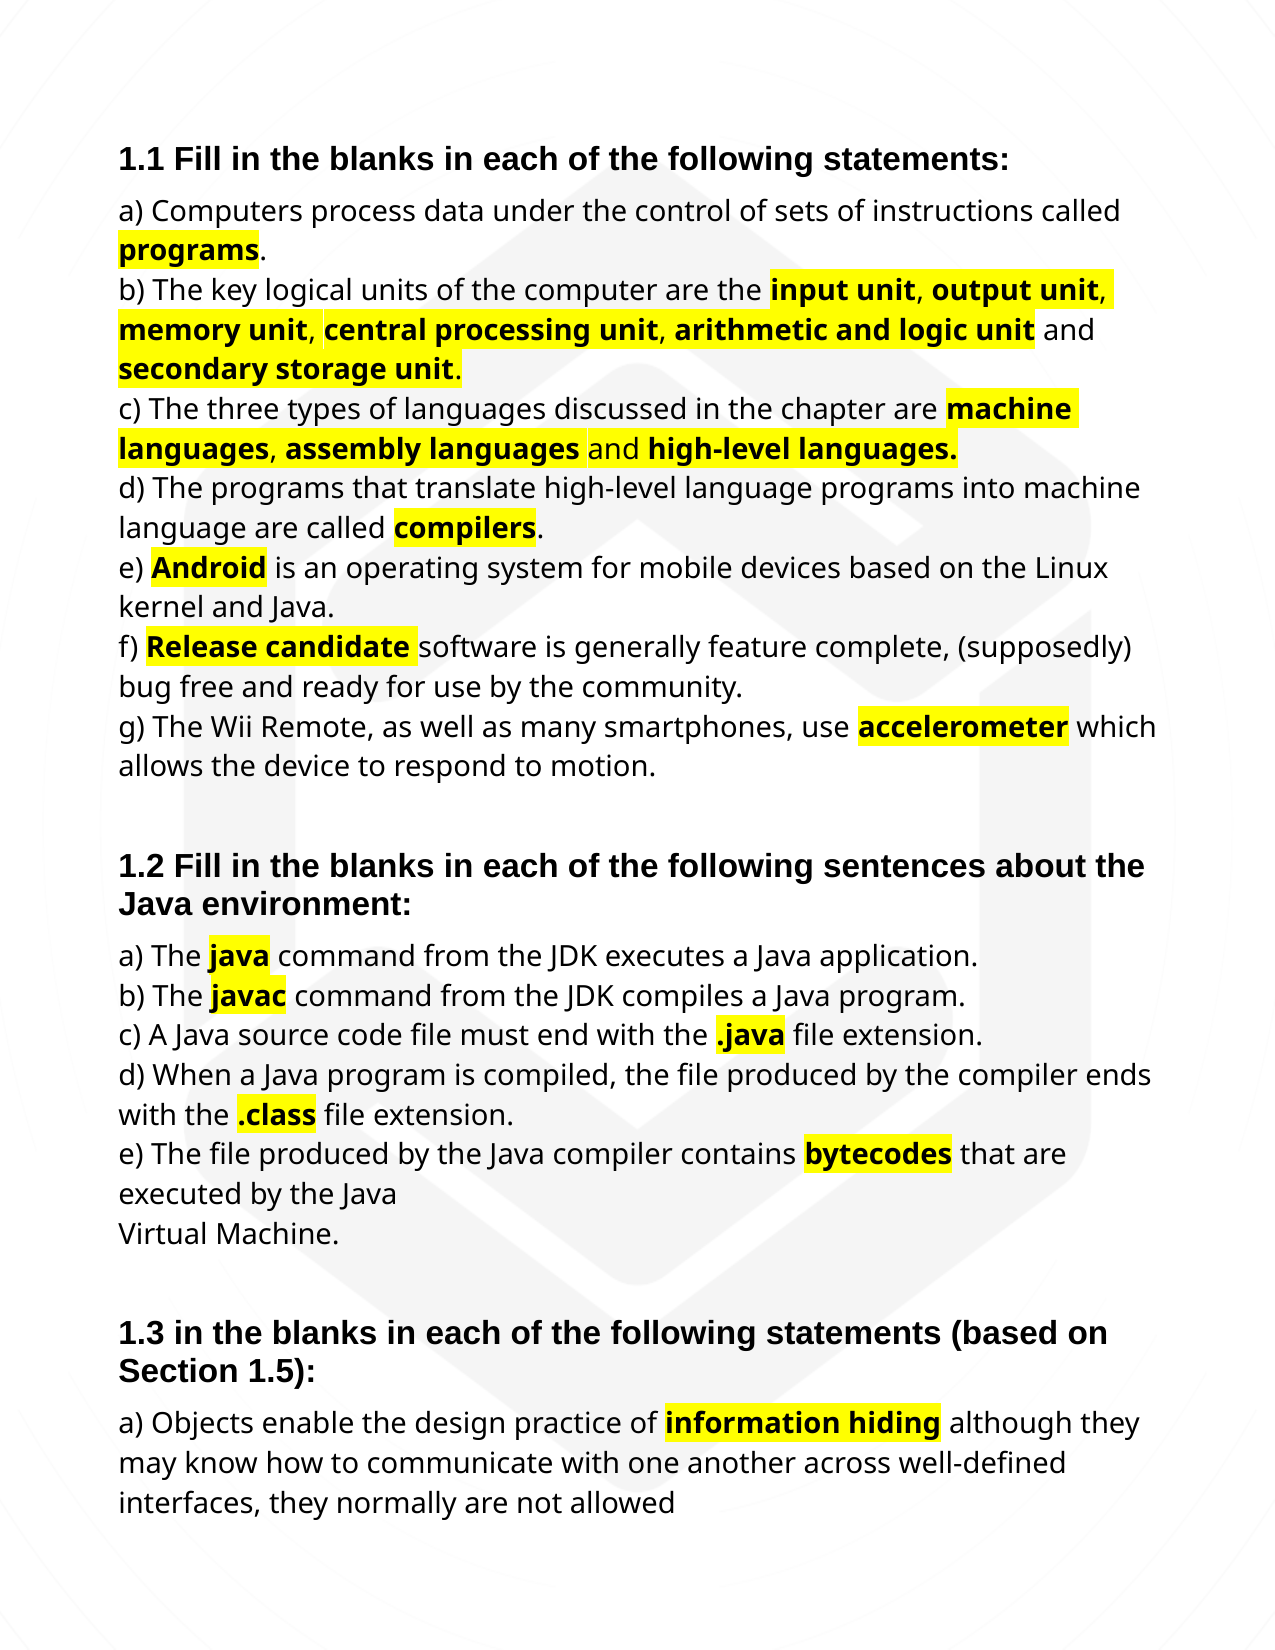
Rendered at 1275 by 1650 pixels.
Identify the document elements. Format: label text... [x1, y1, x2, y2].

subtitle 1.3 in the blanks in each of the following statements (based on Section 1.5): [118, 1313, 1157, 1390]
text b) The javac command from the JDK compiles a Java program. [118, 975, 1157, 1014]
text c) A Java source code file must end with the .java file extension. [118, 1014, 1157, 1054]
text c) The three types of languages discussed in the chapter are machine languages, assembly languages and high-level languages. [118, 388, 1157, 468]
text d) The programs that translate high-level language programs into machine language are called compilers. [118, 468, 1157, 547]
text a) Objects enable the design practice of information hiding although they may know how to communicate with one another across well-defined interfaces, they normally are not allowed [118, 1402, 1157, 1522]
subtitle 1.2 Fill in the blanks in each of the following sentences about the Java environment: [118, 846, 1157, 923]
text g) The Wii Remote, as well as many smartphones, use accelerometer which allows the device to respond to motion. [118, 706, 1157, 785]
text d) When a Java program is compiled, the file produced by the compiler ends with the .class file extension. [118, 1054, 1157, 1133]
text f) Release candidate software is generally feature complete, (supposedly) bug free and ready for use by the community. [118, 626, 1157, 706]
text Virtual Machine. [118, 1213, 1157, 1253]
text e) The file produced by the Java compiler contains bytecodes that are executed by the Java [118, 1133, 1157, 1213]
text a) The java command from the JDK executes a Java application. [118, 935, 1157, 975]
text a) Computers process data under the control of sets of instructions called programs. [118, 190, 1157, 269]
subtitle 1.1 Fill in the blanks in each of the following statements: [118, 139, 1157, 177]
text b) The key logical units of the computer are the input unit, output unit, memory unit, central processing unit, arithmetic and logic unit and secondary storage unit. [118, 269, 1157, 388]
text e) Android is an operating system for mobile devices based on the Linux kernel and Java. [118, 547, 1157, 626]
